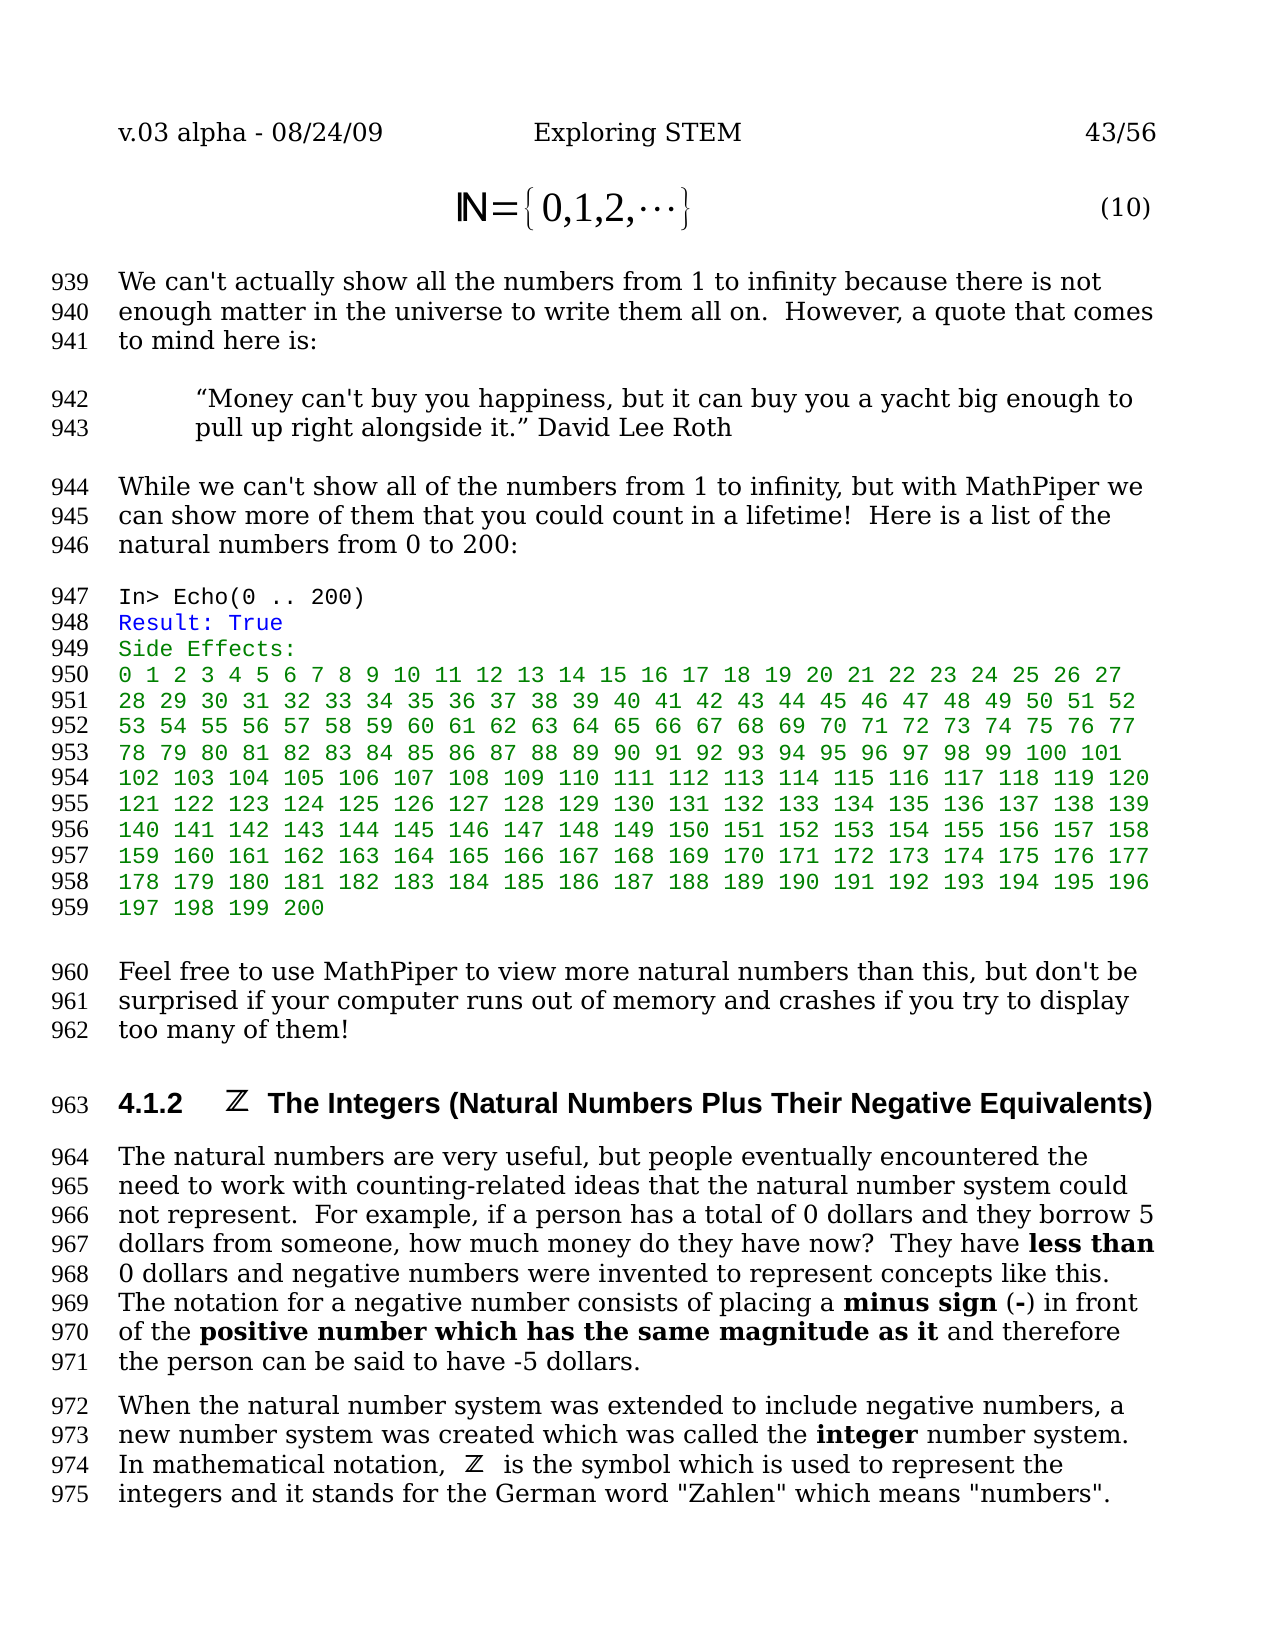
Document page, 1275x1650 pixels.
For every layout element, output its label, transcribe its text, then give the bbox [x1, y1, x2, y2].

text While we can't show all of the numbers from 1 to infinity, but with MathPiper we can show more of them that you could count in a lifetime! Here is a list of the natural numbers from 0 to 200: [118, 472, 1157, 559]
text The natural numbers are very useful, but people eventually encountered the need to work with counting-related ideas that the natural number system could not represent. For example, if a person has a total of 0 dollars and they borrow 5 dollars from someone, how much money do they have now? They have less than 0 dollars and negative numbers were invented to represent concepts like this. The notation for a negative number consists of placing a minus sign (-) in front of the positive number which has the same magnitude as it and therefore the person can be said to have -5 dollars. [118, 1142, 1157, 1376]
text Side Effects: [118, 637, 1157, 663]
subtitle The Integers (Natural Numbers Plus Their Negative Equivalents) [118, 1084, 1157, 1121]
table_header (10) [1041, 177, 1157, 238]
text Feel free to use MathPiper to view more natural numbers than this, but don't be surprised if your computer runs out of memory and crashes if you try to display too many of them! [118, 957, 1157, 1045]
text Result: True [118, 611, 1157, 637]
text “Money can't buy you happiness, but it can buy you a yacht big enough to pull up right alongside it.” David Lee Roth [195, 384, 1157, 443]
table_header [118, 177, 1041, 238]
text We can't actually show all the numbers from 1 to infinity because there is not enough matter in the universe to write them all on. However, a quote that comes to mind here is: [118, 268, 1157, 355]
text When the natural number system was extended to include negative numbers, a new number system was created which was called the integer number system. In mathematical notation,is the symbol which is used to represent the integers and it stands for the German word "Zahlen" which means "numbers". [118, 1391, 1157, 1508]
text 0 1 2 3 4 5 6 7 8 9 10 11 12 13 14 15 16 17 18 19 20 21 22 23 24 25 26 27 28 29 30 31 32 33 34 35 36 37 38 39 40 41 42 43 44 45 46 47 48 49 50 51 52 53 54 55 56 57 58 59 60 61 62 63 64 65 66 67 68 69 70 71 72 73 74 75 76 77 78 79 80 81 82 83 84 85 86 87 88 89 90 91 92 93 94 95 96 97 98 99 100 101 102 103 104 105 106 107 108 109 110 111 112 113 114 115 116 117 118 119 120 121 122 123 124 125 126 127 128 129 130 131 132 133 134 135 136 137 138 139 140 141 142 143 144 145 146 147 148 149 150 151 152 153 154 155 156 157 158 159 160 161 162 163 164 165 166 167 168 169 170 171 172 173 174 175 176 177 178 179 180 181 182 183 184 185 186 187 188 189 190 191 192 193 194 195 196 197 198 199 200 [118, 663, 1157, 922]
text In> Echo(0 .. 200) [118, 585, 1157, 611]
